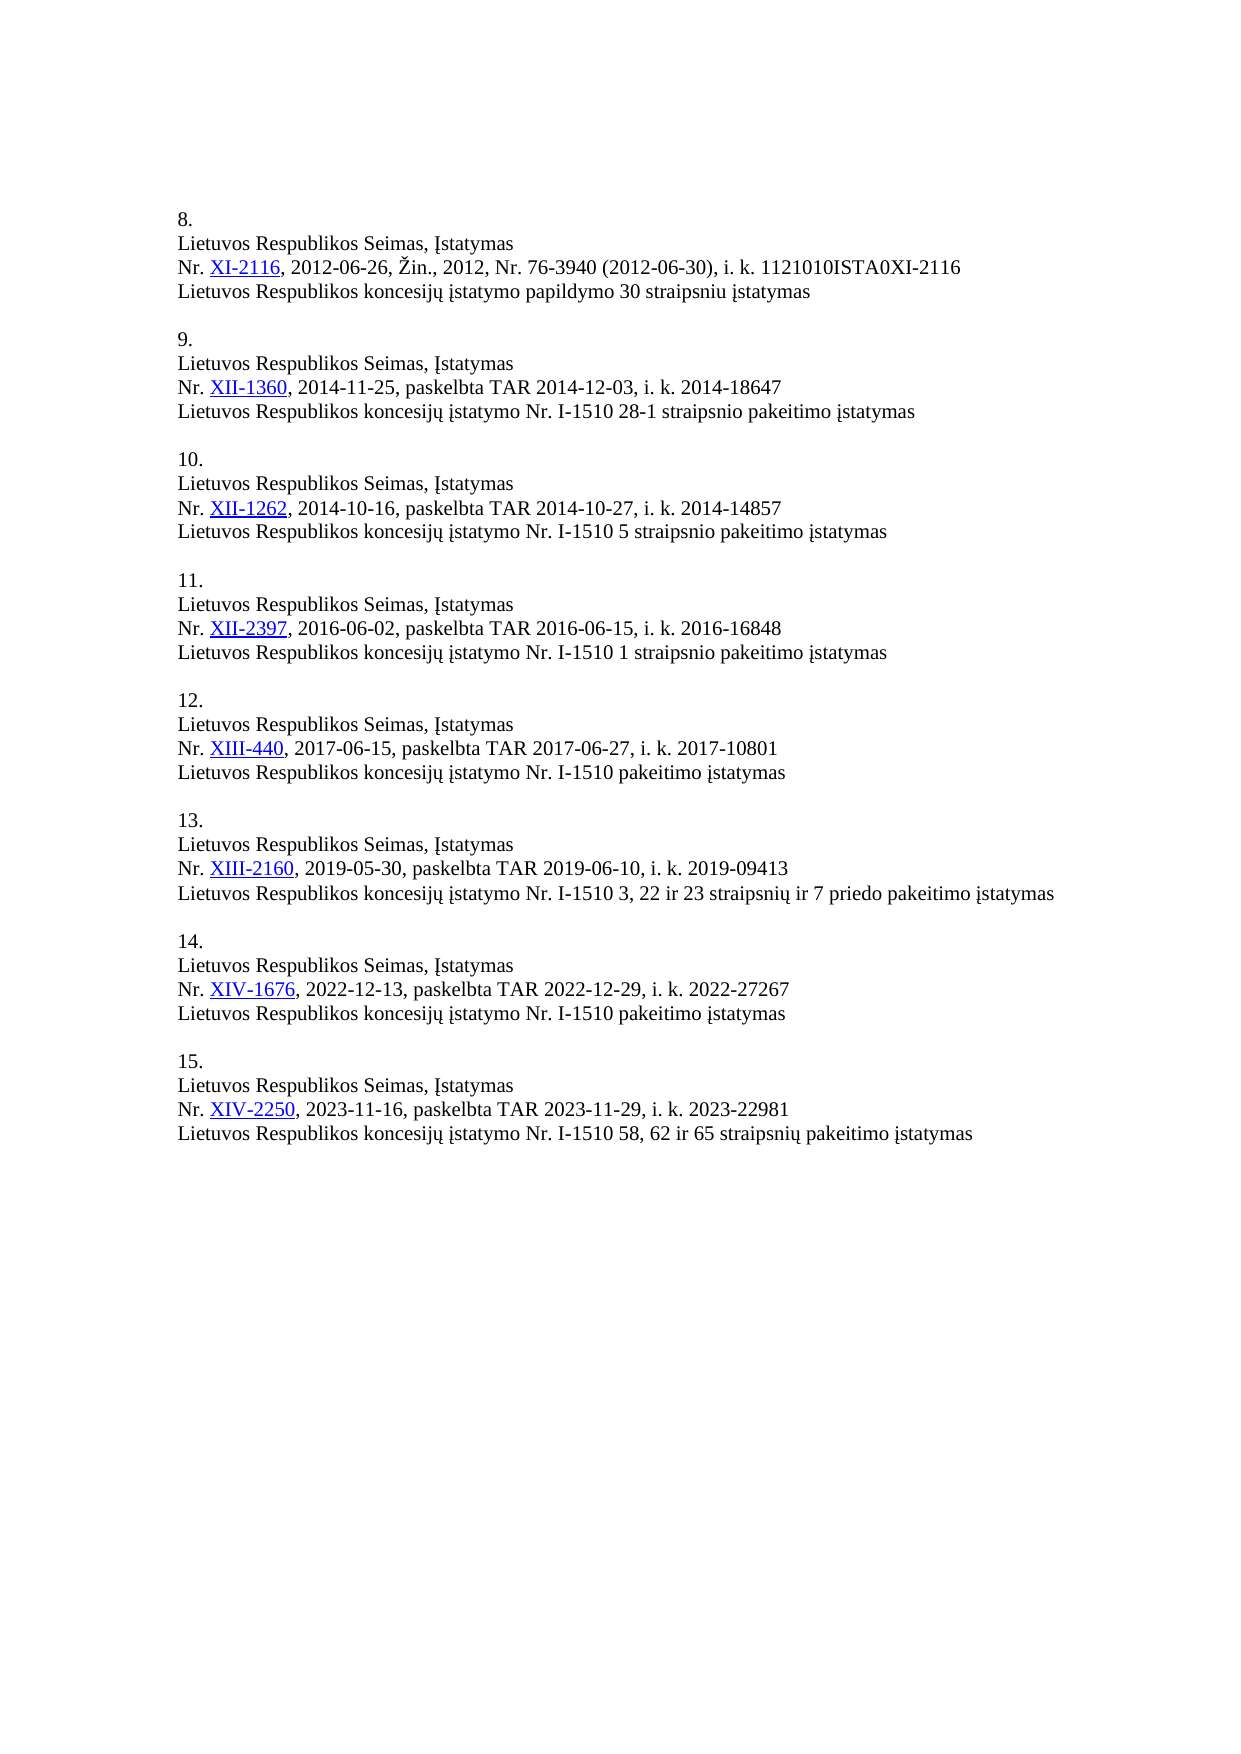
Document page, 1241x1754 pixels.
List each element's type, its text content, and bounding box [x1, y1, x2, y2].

text Lietuvos Respublikos Seimas, Įstatymas [177, 953, 1181, 977]
text 15. [177, 1049, 1181, 1073]
text Lietuvos Respublikos koncesijų įstatymo Nr. I-1510 pakeitimo įstatymas [177, 760, 1181, 784]
text Nr. XII-1262, 2014-10-16, paskelbta TAR 2014-10-27, i. k. 2014-14857 [177, 495, 1181, 519]
text Lietuvos Respublikos koncesijų įstatymo Nr. I-1510 pakeitimo įstatymas [177, 1001, 1181, 1025]
text Nr. XIII-2160, 2019-05-30, paskelbta TAR 2019-06-10, i. k. 2019-09413 [177, 856, 1181, 880]
text Lietuvos Respublikos koncesijų įstatymo Nr. I-1510 28-1 straipsnio pakeitimo įstatymas [177, 399, 1181, 423]
text Lietuvos Respublikos koncesijų įstatymo papildymo 30 straipsniu įstatymas [177, 279, 1181, 303]
text Lietuvos Respublikos koncesijų įstatymo Nr. I-1510 58, 62 ir 65 straipsnių pakeitimo įstatymas [177, 1121, 1181, 1145]
text Lietuvos Respublikos koncesijų įstatymo Nr. I-1510 1 straipsnio pakeitimo įstatymas [177, 640, 1181, 664]
text Lietuvos Respublikos Seimas, Įstatymas [177, 592, 1181, 616]
text Nr. XI-2116, 2012-06-26, Žin., 2012, Nr. 76-3940 (2012-06-30), i. k. 1121010ISTA0XI-2116 [177, 255, 1181, 279]
text Lietuvos Respublikos Seimas, Įstatymas [177, 1073, 1181, 1097]
text Lietuvos Respublikos Seimas, Įstatymas [177, 471, 1181, 495]
text Nr. XII-2397, 2016-06-02, paskelbta TAR 2016-06-15, i. k. 2016-16848 [177, 616, 1181, 640]
text 10. [177, 447, 1181, 471]
text Nr. XII-1360, 2014-11-25, paskelbta TAR 2014-12-03, i. k. 2014-18647 [177, 375, 1181, 399]
text 14. [177, 928, 1181, 953]
text 11. [177, 568, 1181, 592]
text 12. [177, 688, 1181, 712]
text Nr. XIV-2250, 2023-11-16, paskelbta TAR 2023-11-29, i. k. 2023-22981 [177, 1097, 1181, 1121]
text Nr. XIV-1676, 2022-12-13, paskelbta TAR 2022-12-29, i. k. 2022-27267 [177, 977, 1181, 1001]
text Lietuvos Respublikos koncesijų įstatymo Nr. I-1510 3, 22 ir 23 straipsnių ir 7 priedo pakeitimo įstatymas [177, 880, 1181, 904]
text Lietuvos Respublikos koncesijų įstatymo Nr. I-1510 5 straipsnio pakeitimo įstatymas [177, 519, 1181, 543]
text 9. [177, 327, 1181, 351]
text Lietuvos Respublikos Seimas, Įstatymas [177, 351, 1181, 375]
text 8. [177, 207, 1181, 231]
text Lietuvos Respublikos Seimas, Įstatymas [177, 712, 1181, 736]
text Lietuvos Respublikos Seimas, Įstatymas [177, 231, 1181, 255]
text Nr. XIII-440, 2017-06-15, paskelbta TAR 2017-06-27, i. k. 2017-10801 [177, 736, 1181, 760]
text 13. [177, 808, 1181, 832]
text Lietuvos Respublikos Seimas, Įstatymas [177, 832, 1181, 856]
